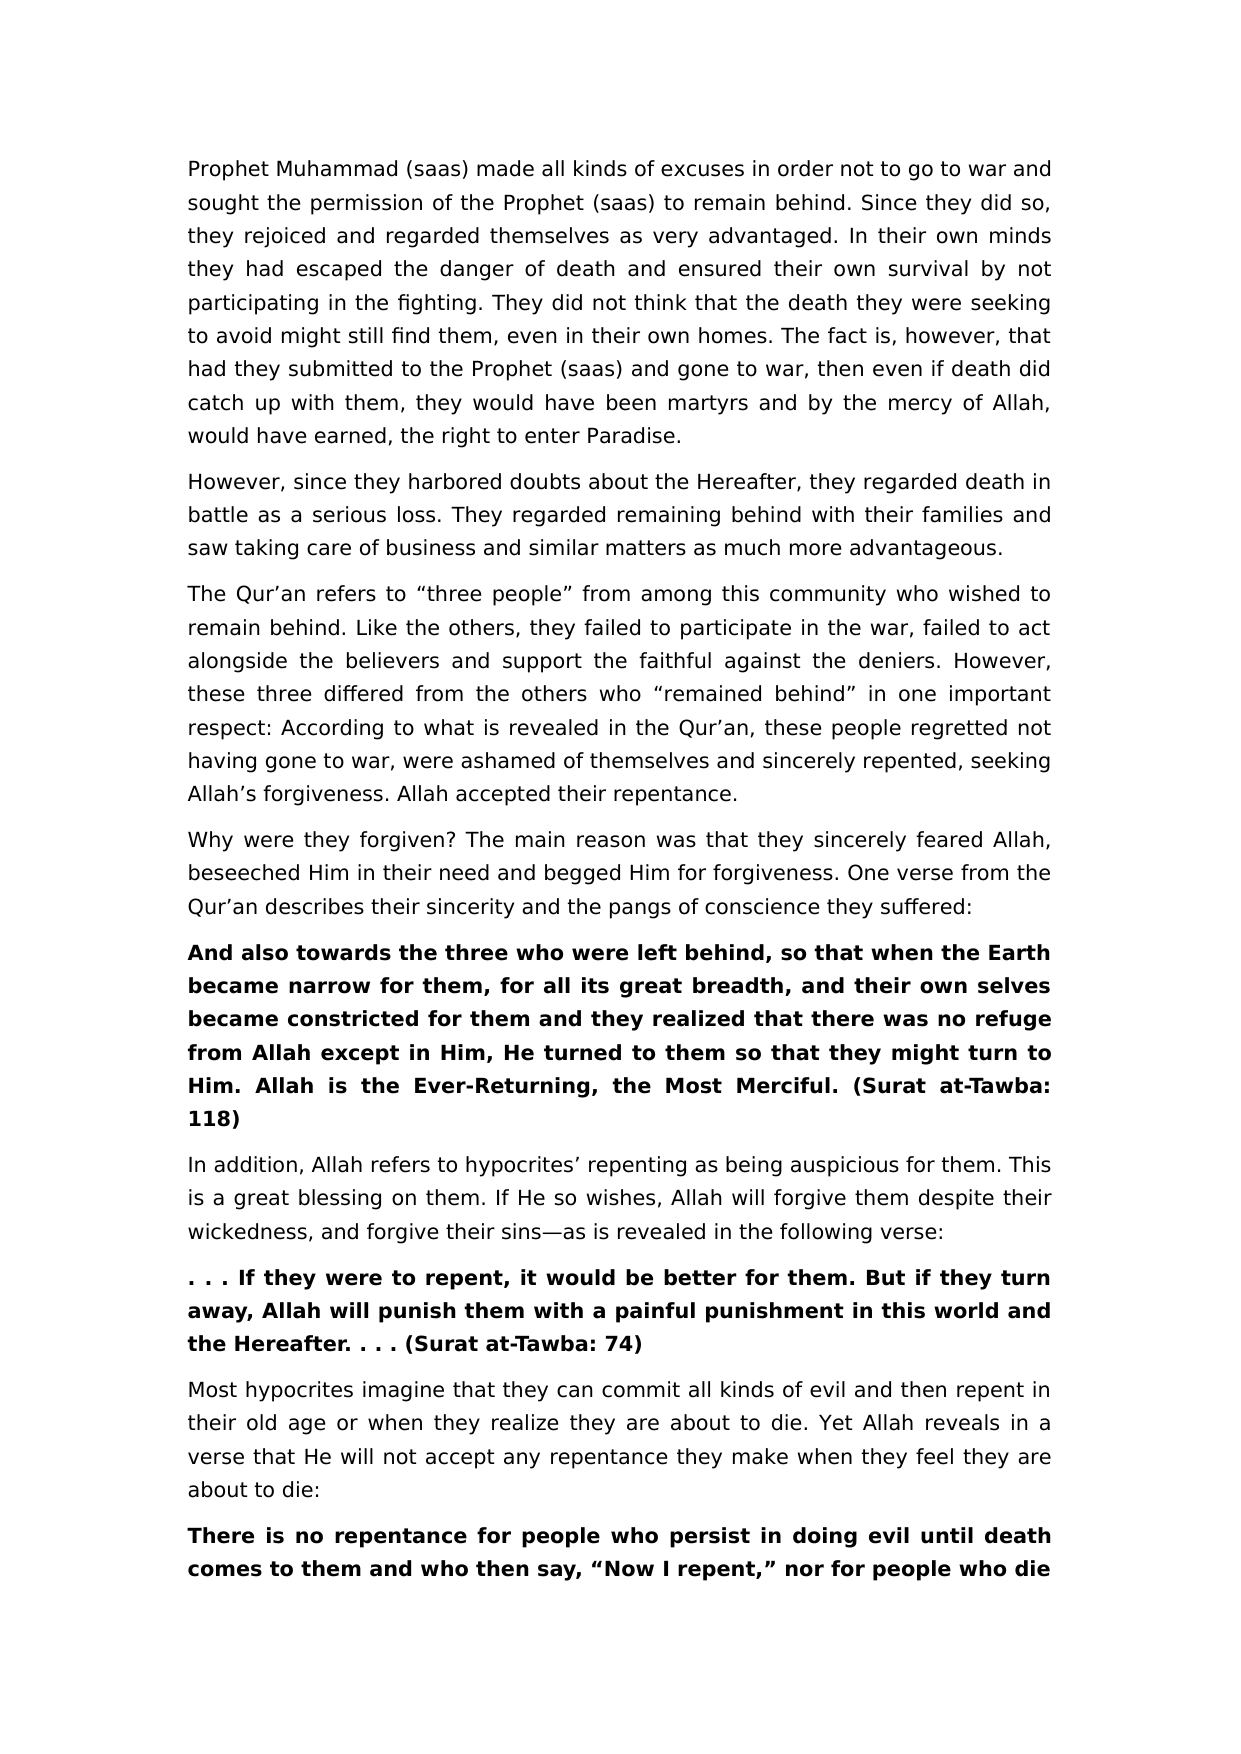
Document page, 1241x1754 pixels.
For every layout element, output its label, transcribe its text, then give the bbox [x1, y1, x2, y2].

text Why were they forgiven? The main reason was that they sincerely feared Allah, beseeched Him in their need and begged Him for forgiveness. One verse from the Qur’an describes their sincerity and the pangs of conscience they suffered: [187, 821, 1053, 921]
text And also towards the three who were left behind, so that when the Earth became narrow for them, for all its great breadth, and their own selves became constricted for them and they realized that there was no refuge from Allah except in Him, He turned to them so that they might turn to Him. Allah is the Ever-Returning, the Most Merciful. (Surat at-Tawba: 118) [187, 933, 1053, 1133]
text However, since they harbored doubts about the Hereafter, they regarded death in battle as a serious loss. They regarded remaining behind with their families and saw taking care of business and similar matters as much more advantageous. [187, 462, 1053, 562]
text There is no repentance for people who persist in doing evil until death comes to them and who then say, “Now I repent,” nor for people who die [187, 1517, 1053, 1583]
text Prophet Muhammad (saas) made all kinds of excuses in order not to go to war and sought the permission of the Prophet (saas) to remain behind. Since they did so, they rejoiced and regarded themselves as very advantaged. In their own minds they had escaped the danger of death and ensured their own survival by not participating in the fighting. They did not think that the death they were seeking to avoid might still find them, even in their own homes. The fact is, however, that had they submitted to the Prophet (saas) and gone to war, then even if death did catch up with them, they would have been martyrs and by the mercy of Allah, would have earned, the right to enter Paradise. [187, 150, 1053, 450]
text Most hypocrites imagine that they can commit all kinds of evil and then repent in their old age or when they realize they are about to die. Yet Allah reveals in a verse that He will not accept any repentance they make when they feel they are about to die: [187, 1371, 1053, 1504]
text . . . If they were to repent, it would be better for them. But if they turn away, Allah will punish them with a painful punishment in this world and the Hereafter. . . . (Surat at-Tawba: 74) [187, 1258, 1053, 1358]
text In addition, Allah refers to hypocrites’ repenting as being auspicious for them. This is a great blessing on them. If He so wishes, Allah will forgive them despite their wickedness, and forgive their sins—as is revealed in the following verse: [187, 1146, 1053, 1246]
text The Qur’an refers to “three people” from among this community who wished to remain behind. Like the others, they failed to participate in the war, failed to act alongside the believers and support the faithful against the deniers. However, these three differed from the others who “remained behind” in one important respect: According to what is revealed in the Qur’an, these people regretted not having gone to war, were ashamed of themselves and sincerely repented, seeking Allah’s forgiveness. Allah accepted their repentance. [187, 575, 1053, 808]
